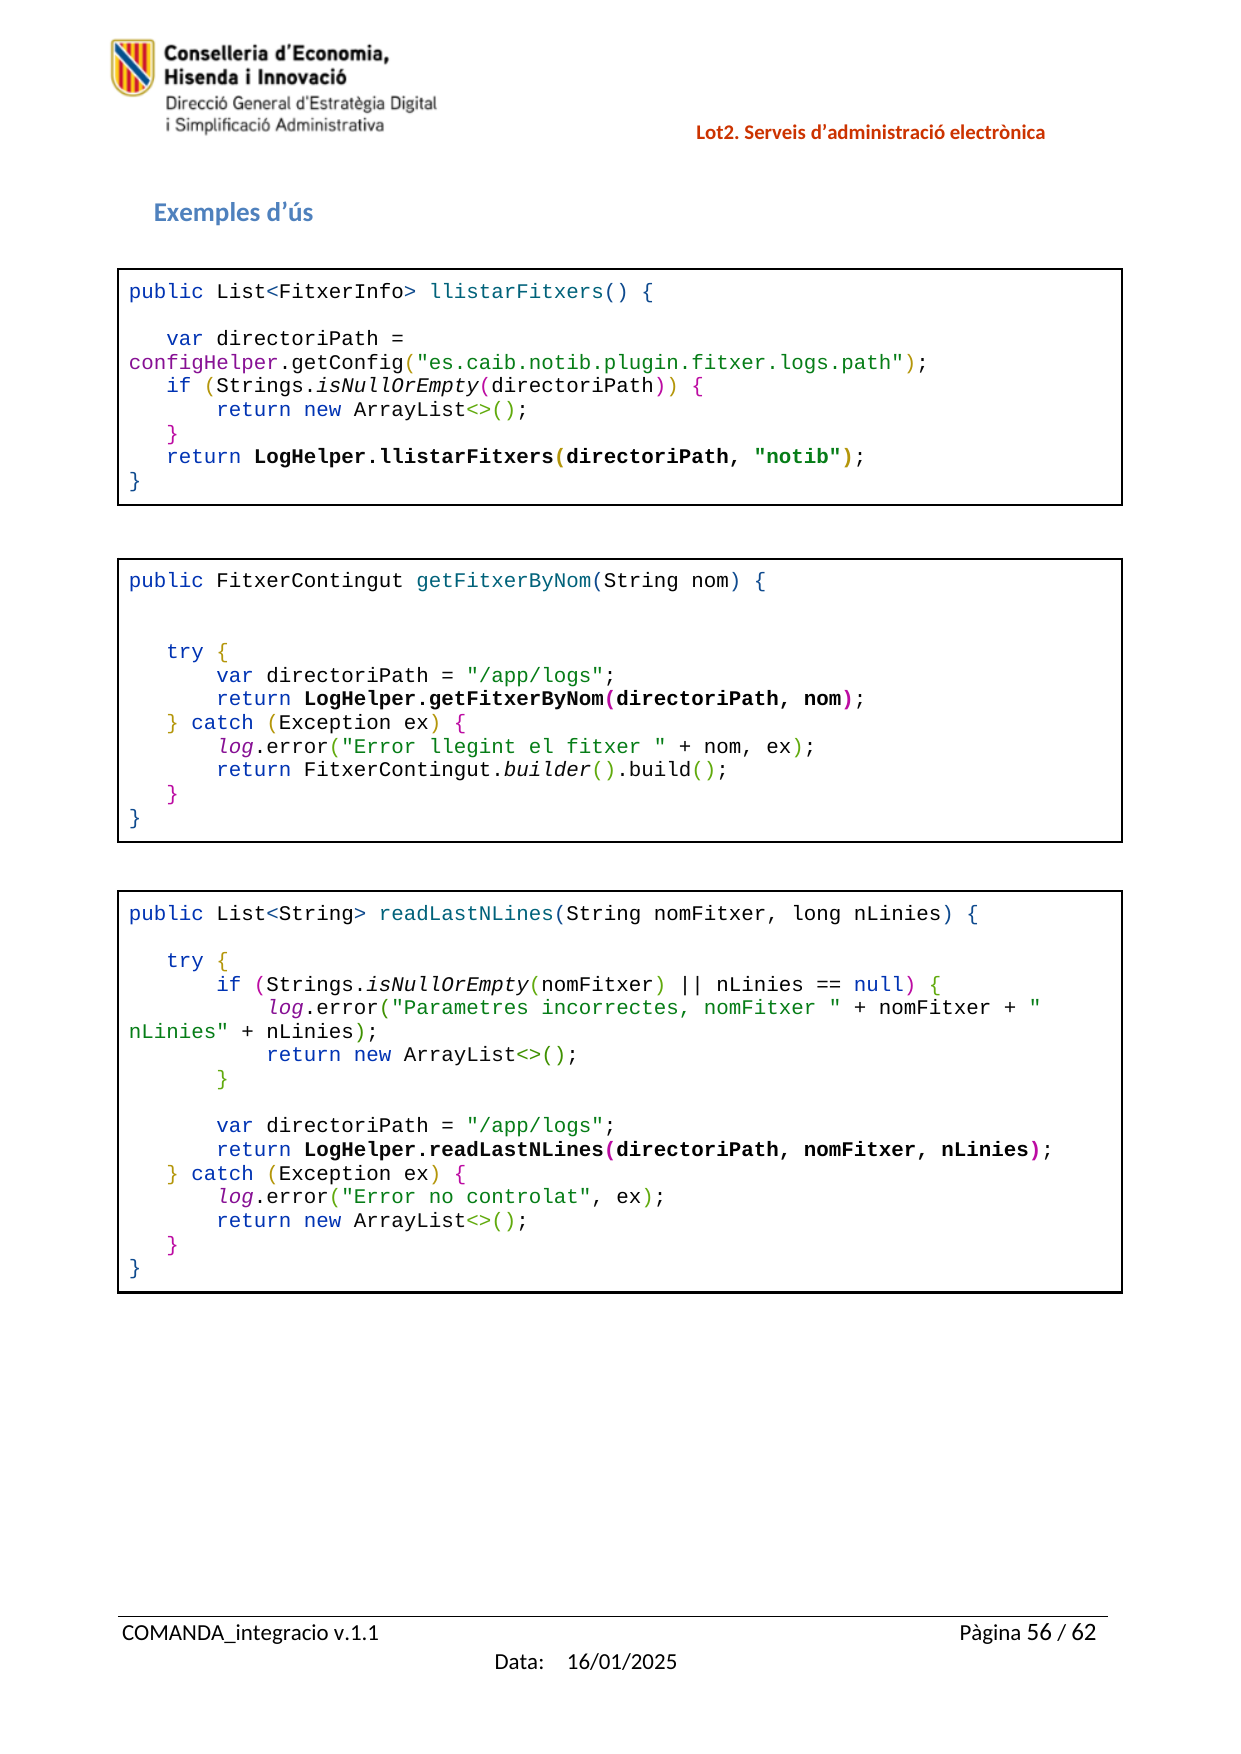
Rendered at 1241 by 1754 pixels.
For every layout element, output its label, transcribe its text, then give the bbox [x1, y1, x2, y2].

subtitle Exemples d’ús [153, 195, 1122, 228]
table_header public FitxerContingut getFitxerByNom(String nom) { try { var directoriPath = "/app/logs"; return LogHelper.getFitxerByNom(directoriPath, nom); } catch (Exception ex) { log.error("Error llegint el fitxer " + nom, ex); return FitxerContingut.builder().build(); } } [119, 560, 1121, 841]
table_header public List<FitxerInfo> llistarFitxers() { var directoriPath = configHelper.getConfig("es.caib.notib.plugin.fitxer.logs.path"); if (Strings.isNullOrEmpty(directoriPath)) { return new ArrayList<>(); } return LogHelper.llistarFitxers(directoriPath, "notib"); } [119, 270, 1121, 504]
table_header public List<String> readLastNLines(String nomFitxer, long nLinies) { try { if (Strings.isNullOrEmpty(nomFitxer) || nLinies == null) { log.error("Parametres incorrectes, nomFitxer " + nomFitxer + " nLinies" + nLinies); return new ArrayList<>(); } var directoriPath = "/app/logs"; return LogHelper.readLastNLines(directoriPath, nomFitxer, nLinies); } catch (Exception ex) { log.error("Error no controlat", ex); return new ArrayList<>(); } } [119, 892, 1121, 1291]
picture [100, 26, 467, 156]
